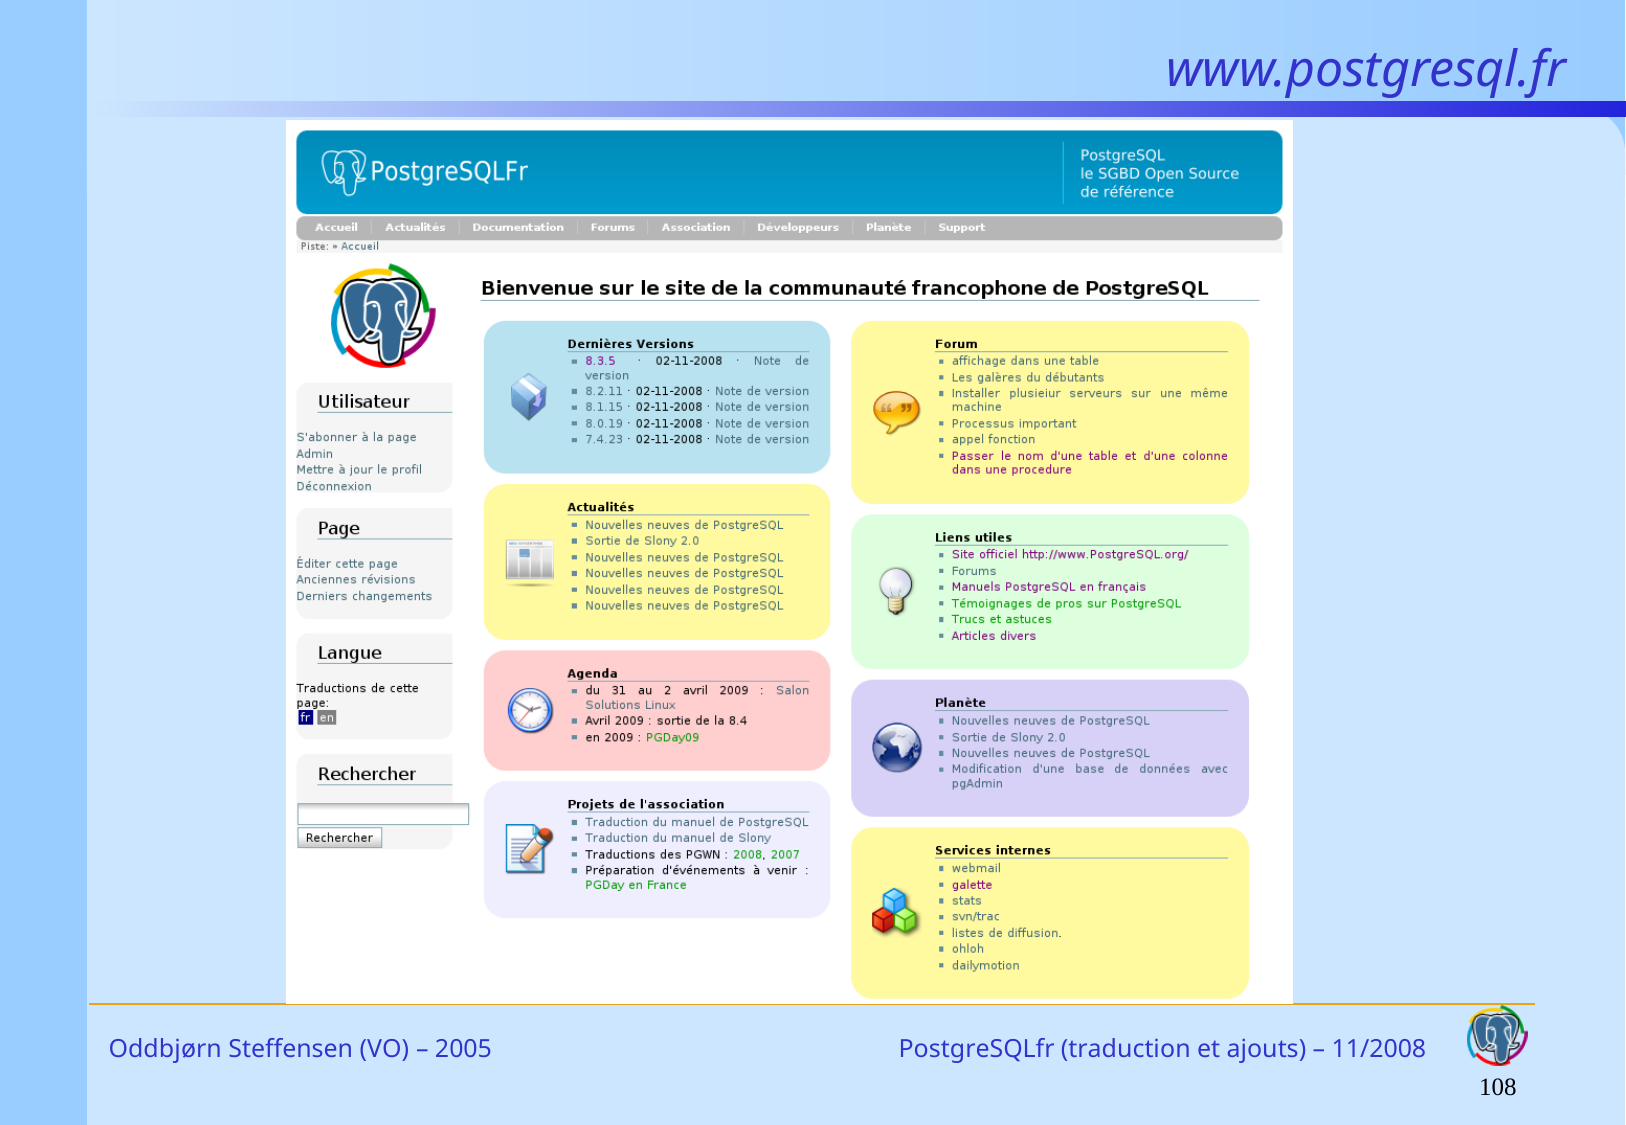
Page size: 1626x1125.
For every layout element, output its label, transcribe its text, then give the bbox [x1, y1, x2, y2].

title www.postgresql.fr [172, 0, 1567, 134]
picture [1467, 1005, 1528, 1066]
picture [286, 120, 1293, 1004]
